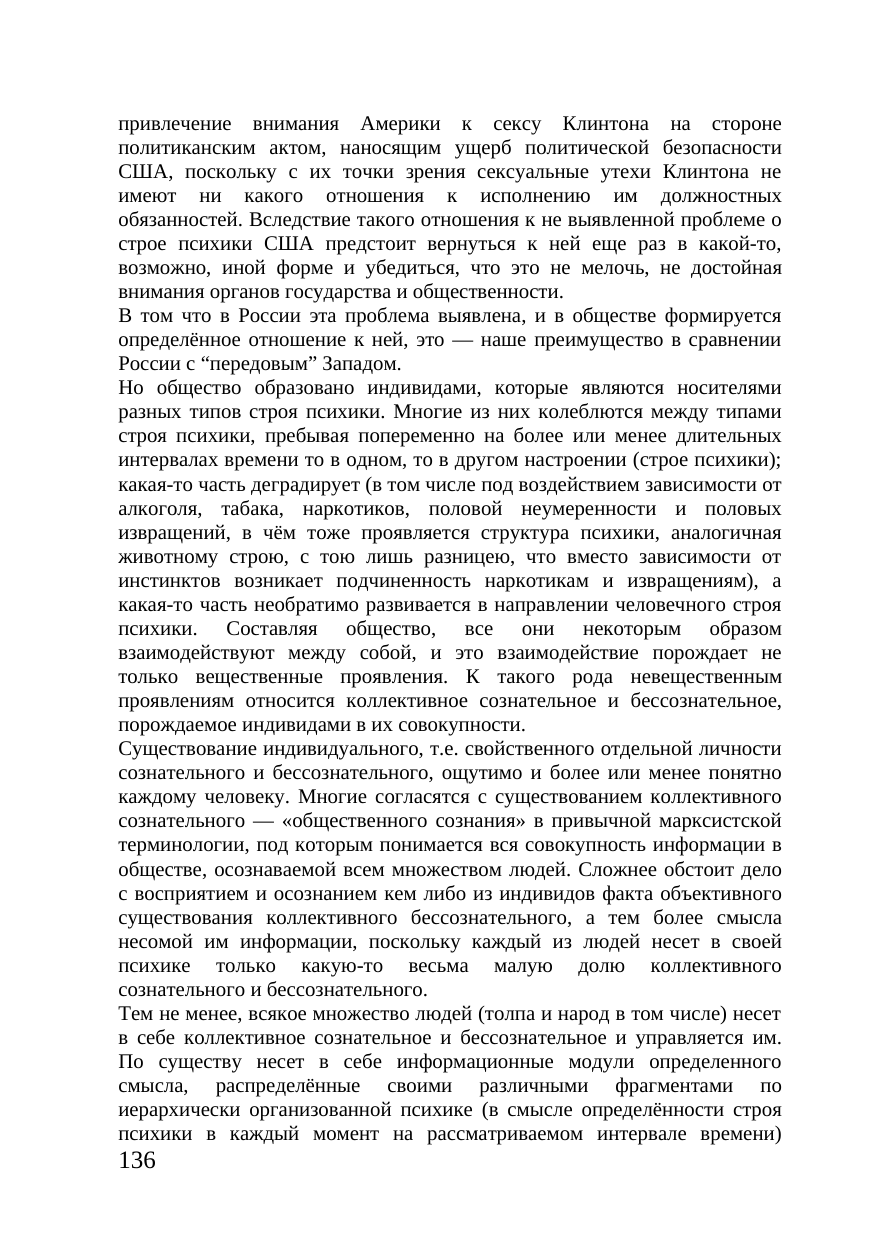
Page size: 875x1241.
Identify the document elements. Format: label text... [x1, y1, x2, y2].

text Но общество образовано индивидами, которые являются носителями разных типов строя психики. Многие из них колеблются между типами строя психики, пребывая попеременно на более или менее длительных интервалах времени то в одном, то в другом настроении (строе психики); какая-то часть деградирует (в том числе под воздействием зависимости от алкоголя, табака, наркотиков, половой неумеренности и половых извращений, в чём тоже проявляется структура психики, аналогичная животному строю, с тою лишь разницею, что вместо зависимости от инстинктов возникает подчиненность наркотикам и извращениям), а какая-то часть необратимо развивается в направлении человечного строя психики. Составляя общество, все они некоторым образом взаимодействуют между собой, и это взаимодействие порождает не только вещественные проявления. К такого рода невещественным проявлениям относится коллективное сознательное и бессознательное, порождаемое индивидами в их совокупности. [118, 375, 783, 736]
text Существование индивидуального, т.е. свойственного отдельной личности сознательного и бессознательного, ощутимо и более или менее понятно каждому человеку. Многие согласятся с существованием коллективного сознательного — «общественного сознания» в привычной марксистской терминологии, под которым понимается вся совокупность информации в обществе, осознаваемой всем множеством людей. Сложнее обстоит дело с восприятием и осознанием кем либо из индивидов факта объективного существования коллективного бессознательного, а тем более смысла несомой им информации, поскольку каждый из людей несет в своей психике только какую-то весьма малую долю коллективного сознательного и бессознательного. [118, 736, 783, 1001]
text привлечение внимания Америки к сексу Клинтона на стороне политиканским актом, наносящим ущерб политической безопасности США, поскольку с их точки зрения сексуальные утехи Клинтона не имеют ни какого отношения к исполнению им должностных обязанностей. Вследствие такого отношения к не выявленной проблеме о строе психики США предстоит вернуться к ней еще раз в какой-то, возможно, иной форме и убедиться, что это не мелочь, не достойная внимания органов государства и общественности. [118, 111, 783, 303]
text В том что в России эта проблема выявлена, и в обществе формируется определённое отношение к ней, это — наше преимущество в сравнении России с “передовым” Западом. [118, 303, 783, 375]
text Тем не менее, всякое множество людей (толпа и народ в том числе) несет в себе коллективное сознательное и бессознательное и управляется им. По существу несет в себе информационные модули определенного смысла, распределённые своими различными фрагментами по иерархически организованной психике (в смысле определённости строя психики в каждый момент на рассматриваемом интервале времени) [118, 1001, 783, 1145]
